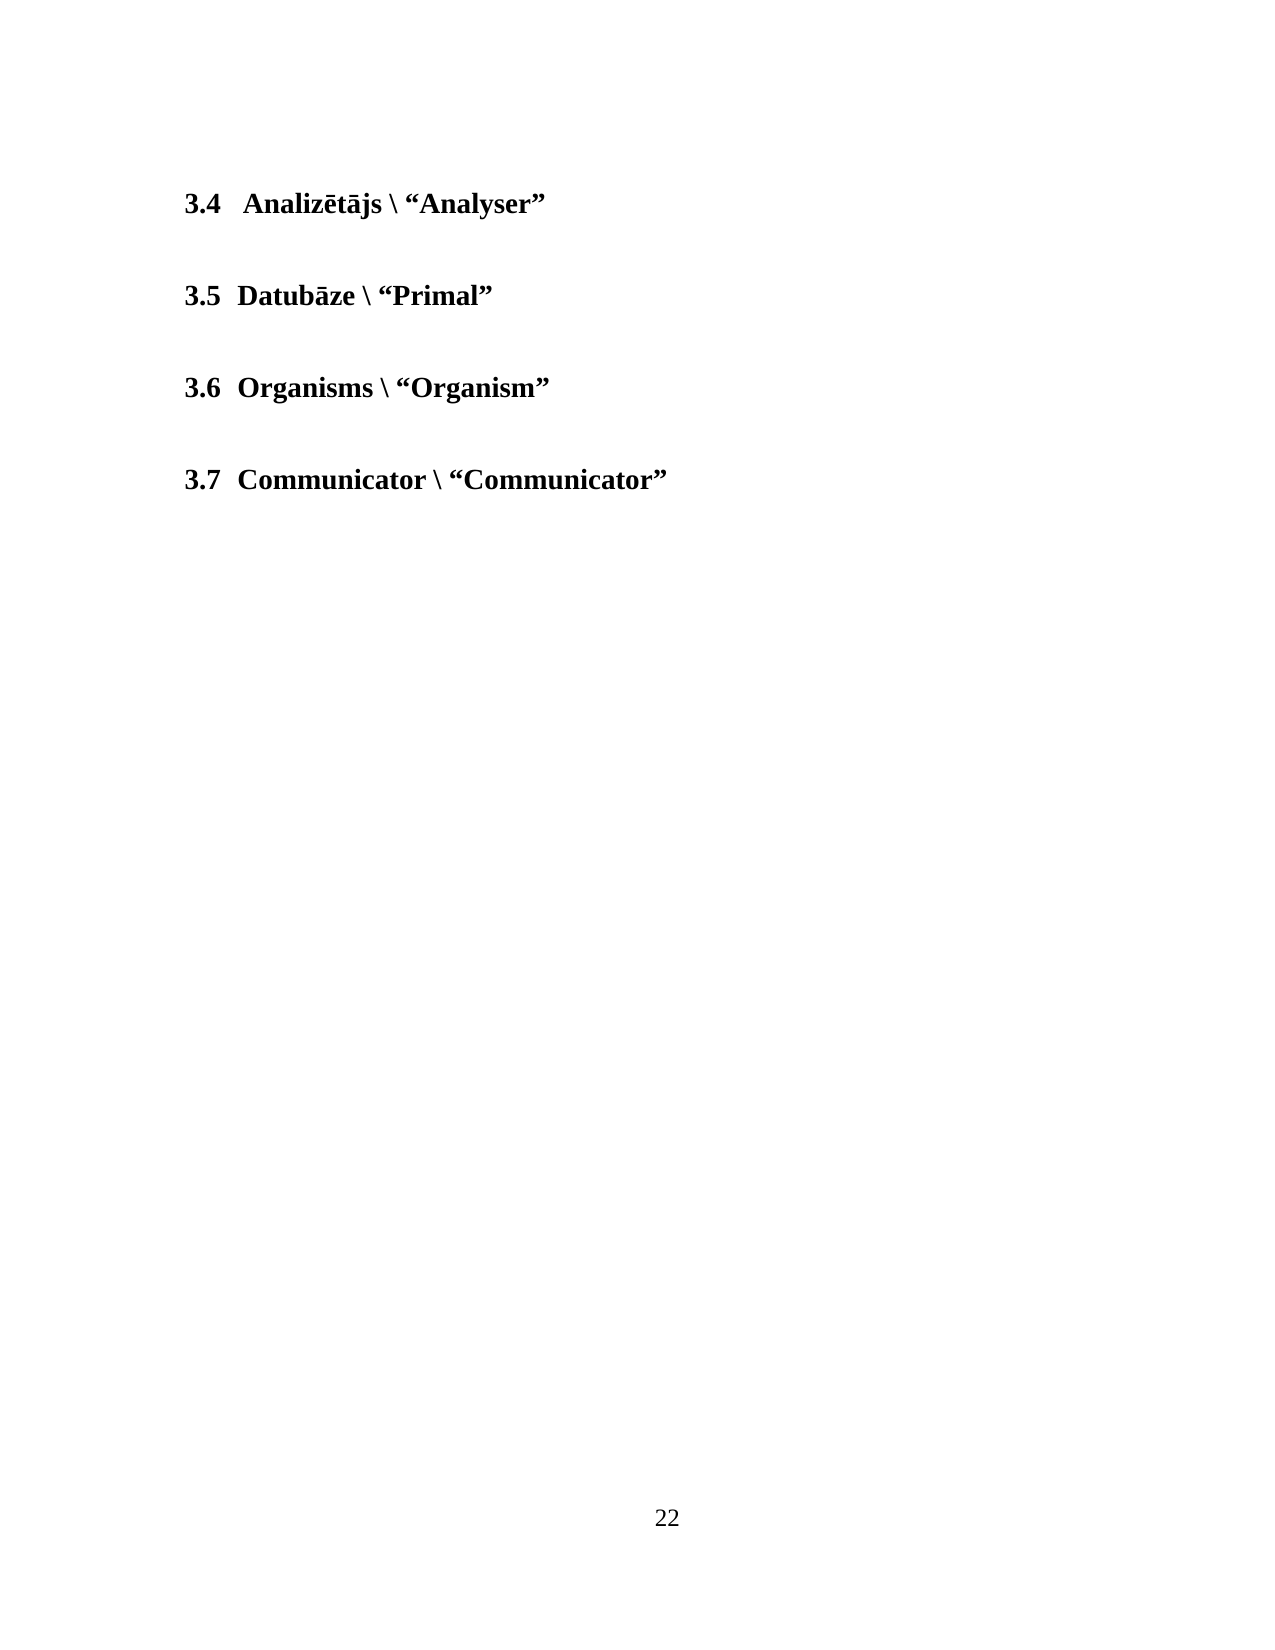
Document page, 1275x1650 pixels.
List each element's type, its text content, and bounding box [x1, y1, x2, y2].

subtitle Datubāze \ “Primal” [177, 278, 1157, 312]
subtitle Analizētājs \ “Analyser” [177, 186, 1157, 220]
subtitle Organisms \ “Organism” [177, 370, 1157, 404]
subtitle Communicator \ “Communicator” [177, 462, 1157, 496]
